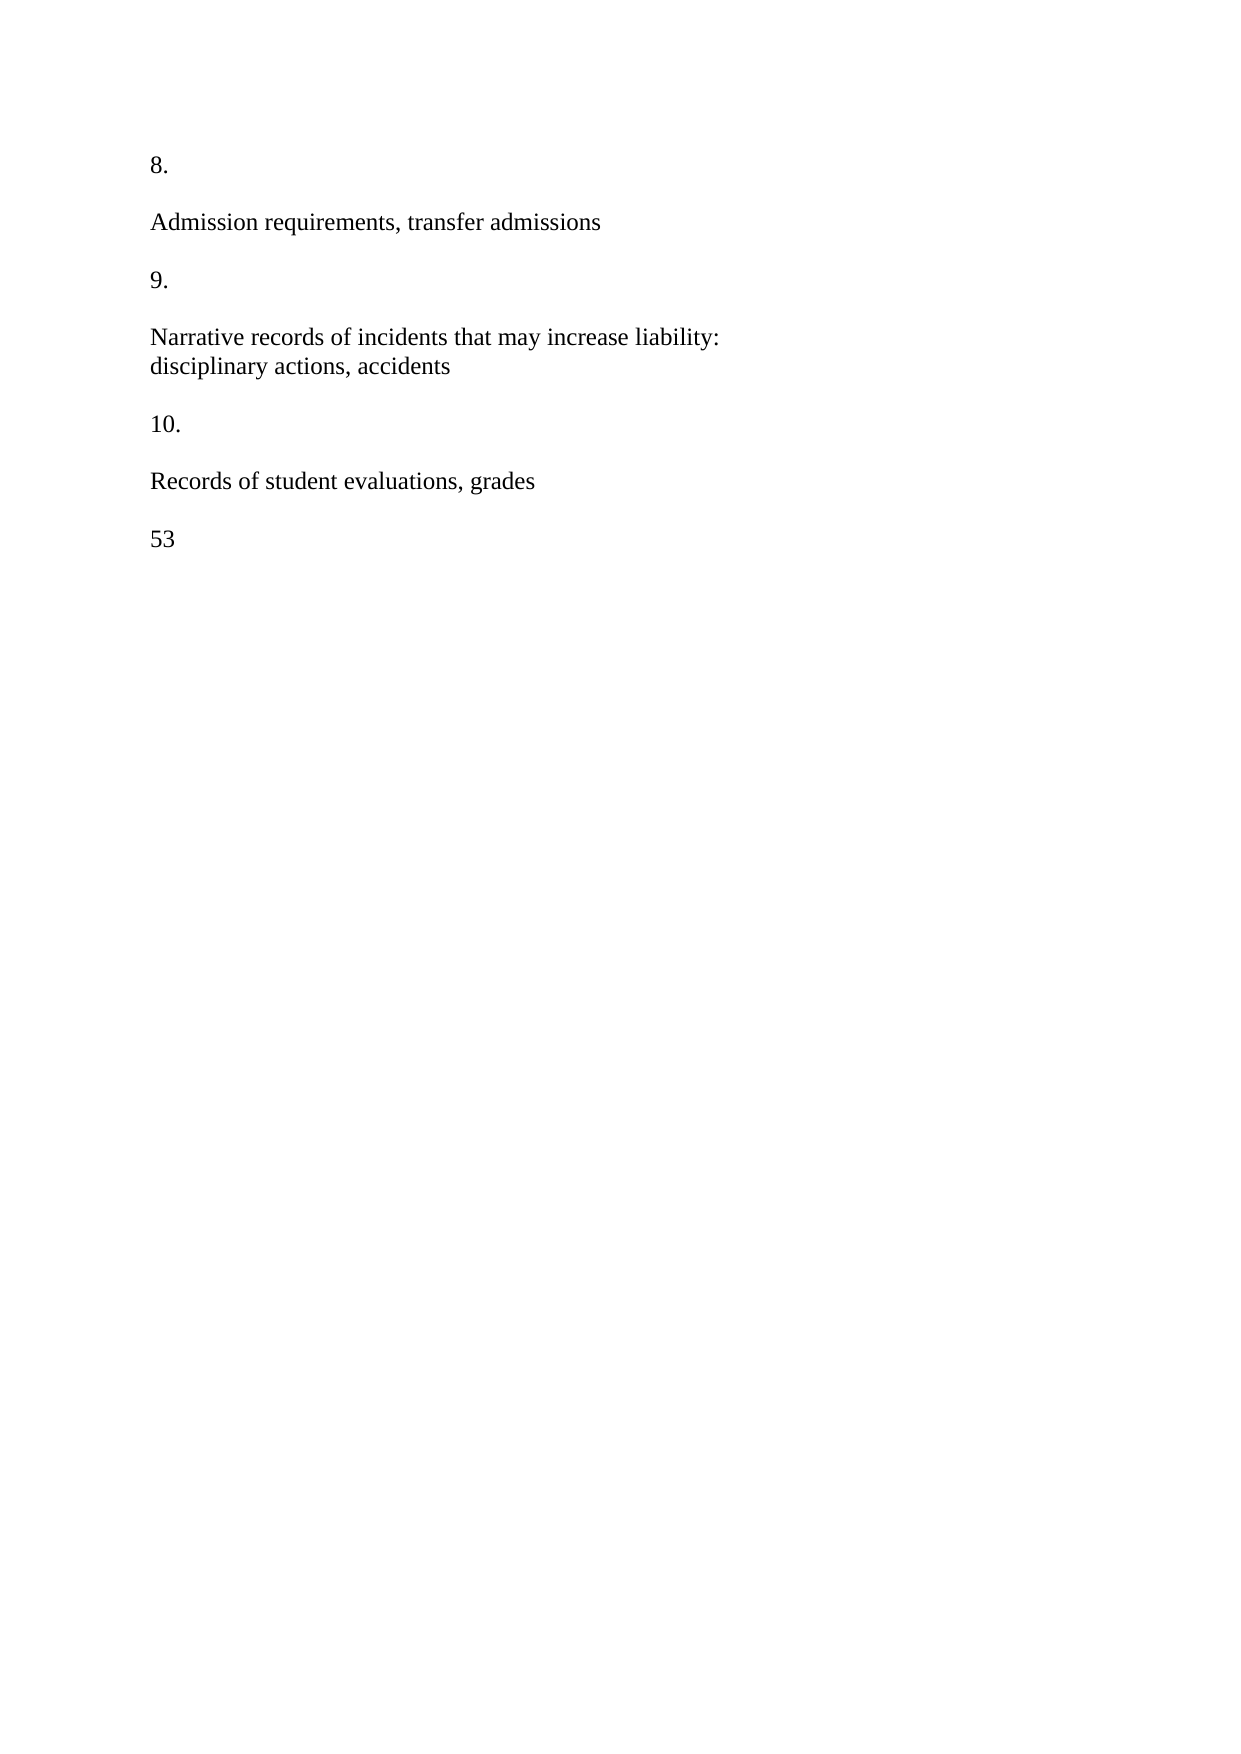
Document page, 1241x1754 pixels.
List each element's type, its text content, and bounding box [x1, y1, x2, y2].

text 10. [150, 409, 1090, 437]
text Narrative records of incidents that may increase liability: [150, 322, 1090, 351]
text Records of student evaluations, grades [150, 466, 1090, 495]
text 8. [150, 150, 1090, 179]
text 9. [150, 265, 1090, 294]
text Admission requirements, transfer admissions [150, 207, 1090, 236]
text disciplinary actions, accidents [150, 351, 1090, 380]
text 53 [150, 524, 1090, 552]
